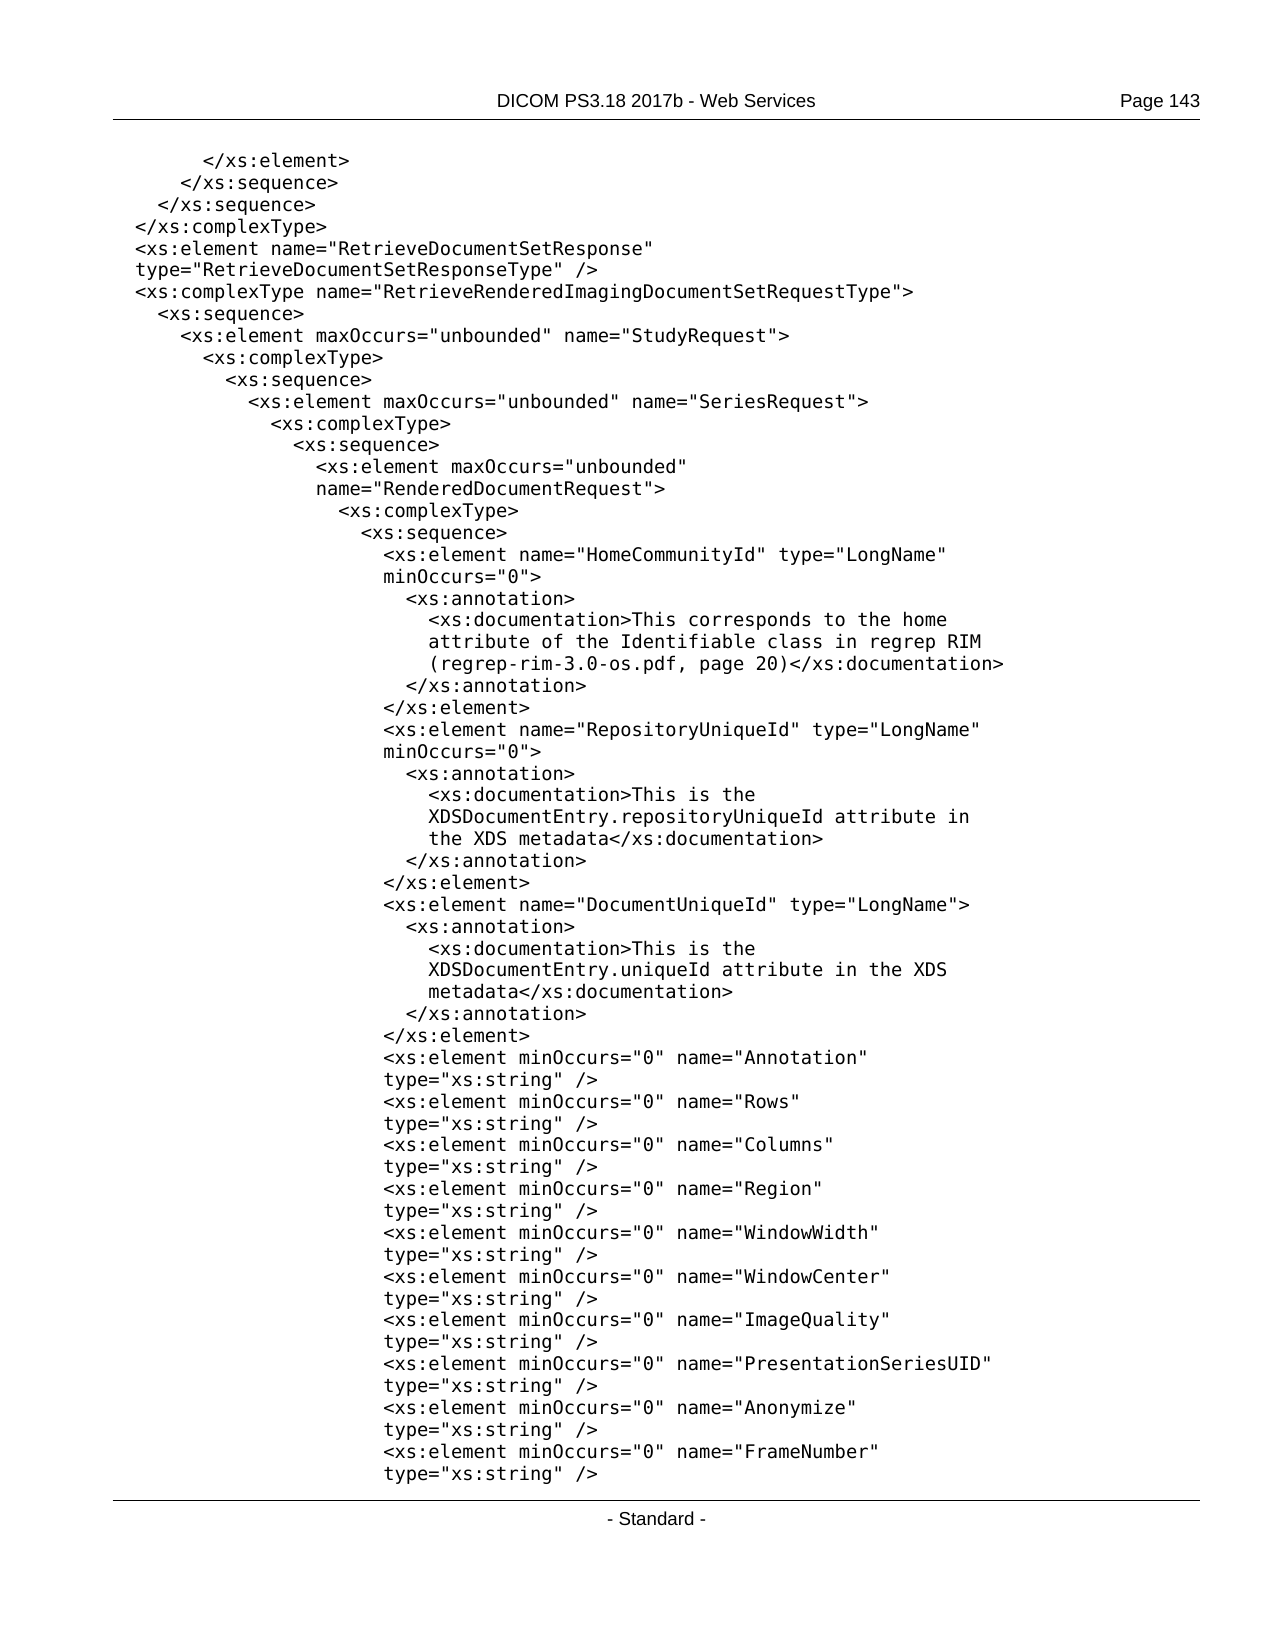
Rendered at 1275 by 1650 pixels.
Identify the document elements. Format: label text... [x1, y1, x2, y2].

text </xs:element> </xs:sequence> </xs:sequence> </xs:complexType> <xs:element name="RetrieveDocumentSetResponse" type="RetrieveDocumentSetResponseType" /> <xs:complexType name="RetrieveRenderedImagingDocumentSetRequestType"> <xs:sequence> <xs:element maxOccurs="unbounded" name="StudyRequest"> <xs:complexType> <xs:sequence> <xs:element maxOccurs="unbounded" name="SeriesRequest"> <xs:complexType> <xs:sequence> <xs:element maxOccurs="unbounded" name="RenderedDocumentRequest"> <xs:complexType> <xs:sequence> <xs:element name="HomeCommunityId" type="LongName" minOccurs="0"> <xs:annotation> <xs:documentation>This corresponds to the home attribute of the Identifiable class in regrep RIM (regrep-rim-3.0-os.pdf, page 20)</xs:documentation> </xs:annotation> </xs:element> <xs:element name="RepositoryUniqueId" type="LongName" minOccurs="0"> <xs:annotation> <xs:documentation>This is the XDSDocumentEntry.repositoryUniqueId attribute in the XDS metadata</xs:documentation> </xs:annotation> </xs:element> <xs:element name="DocumentUniqueId" type="LongName"> <xs:annotation> <xs:documentation>This is the XDSDocumentEntry.uniqueId attribute in the XDS metadata</xs:documentation> </xs:annotation> </xs:element> <xs:element minOccurs="0" name="Annotation" type="xs:string" /> <xs:element minOccurs="0" name="Rows" type="xs:string" /> <xs:element minOccurs="0" name="Columns" type="xs:string" /> <xs:element minOccurs="0" name="Region" type="xs:string" /> <xs:element minOccurs="0" name="WindowWidth" type="xs:string" /> <xs:element minOccurs="0" name="WindowCenter" type="xs:string" /> <xs:element minOccurs="0" name="ImageQuality" type="xs:string" /> <xs:element minOccurs="0" name="PresentationSeriesUID" type="xs:string" /> <xs:element minOccurs="0" name="Anonymize" type="xs:string" /> <xs:element minOccurs="0" name="FrameNumber" type="xs:string" /> [112, 150, 1200, 1484]
